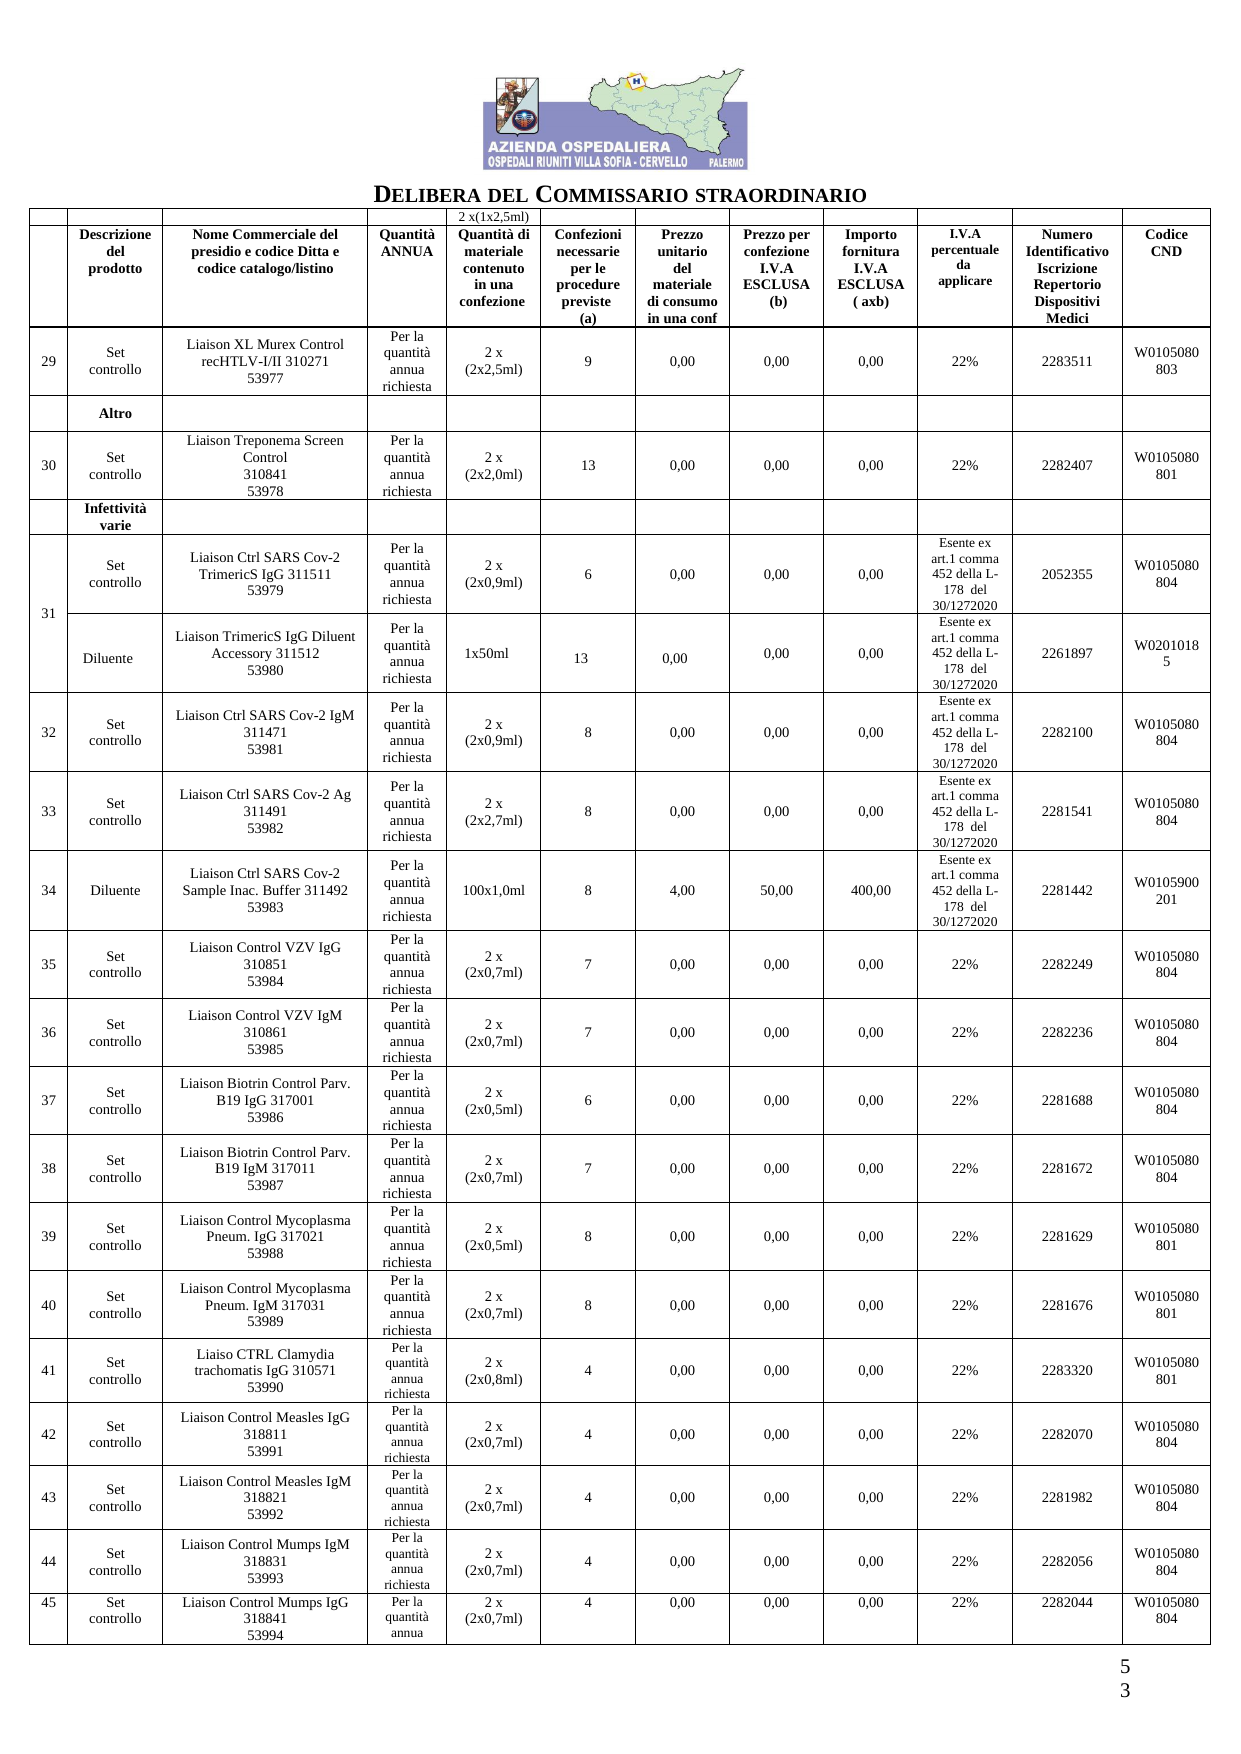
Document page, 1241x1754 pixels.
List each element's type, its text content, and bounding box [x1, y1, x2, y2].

table_cell 0,00 [730, 931, 823, 998]
table_cell 4 [541, 1339, 635, 1402]
table_cell 0,00 [636, 1067, 729, 1134]
table_cell 0,00 [730, 535, 823, 613]
table_cell 2282236 [1013, 999, 1122, 1066]
table_cell 22% [918, 432, 1012, 499]
table_cell Set controllo [68, 1466, 162, 1529]
table_cell Set controllo [68, 772, 162, 850]
table_cell Per la quantità annua richiesta [368, 1466, 446, 1529]
table_cell 50,00 [730, 851, 823, 929]
table_cell Diluente [68, 851, 162, 929]
table_cell W0105080804 [1123, 772, 1210, 850]
table_cell 22% [918, 1271, 1012, 1338]
table_cell 0,00 [730, 1339, 823, 1402]
table_cell 0,00 [824, 1594, 917, 1644]
table_cell [824, 209, 917, 225]
table_cell Set controllo [68, 1530, 162, 1592]
table_cell [824, 396, 917, 431]
table_cell 2281688 [1013, 1067, 1122, 1134]
table_cell 2 x(1x2,5ml) [447, 209, 540, 225]
table_cell Per la quantità annua richiesta [368, 614, 446, 692]
table_cell 0,00 [636, 1403, 729, 1465]
table_cell 8 [541, 1203, 635, 1270]
table_cell W0105080804 [1123, 693, 1210, 771]
table_cell [163, 500, 367, 534]
table_cell 22% [918, 1135, 1012, 1202]
table_cell 0,00 [636, 432, 729, 499]
table_cell 0,00 [636, 1466, 729, 1529]
table_cell [730, 209, 823, 225]
table_cell 22% [918, 1067, 1012, 1134]
table_cell 0,00 [636, 1339, 729, 1402]
table_cell Set controllo [68, 931, 162, 998]
table_cell 42 [30, 1403, 67, 1465]
table_cell Per la quantità annua [368, 1594, 446, 1644]
table_cell 4 [541, 1530, 635, 1592]
table_cell Quantità di materiale contenuto in una confezione [447, 226, 540, 326]
table_cell 22% [918, 1403, 1012, 1465]
table_cell 22% [918, 1594, 1012, 1644]
table_cell 2281982 [1013, 1466, 1122, 1529]
table_cell Liaison Control VZV IgM 310861 53985 [163, 999, 367, 1066]
table_cell 0,00 [636, 1203, 729, 1270]
table_cell W02010185 [1123, 614, 1210, 692]
table_cell 0,00 [730, 1271, 823, 1338]
table_cell Esente ex art.1 comma 452 della L-178 del 30/1272020 [918, 693, 1012, 771]
table_cell Liaiso CTRL Clamydia trachomatis IgG 310571 53990 [163, 1339, 367, 1402]
table_cell Per la quantità annua richiesta [368, 1339, 446, 1402]
table_cell Infettività varie [68, 500, 162, 534]
table_cell Per la quantità annua richiesta [368, 535, 446, 613]
table_cell 0,00 [824, 535, 917, 613]
table_cell Esente ex art.1 comma 452 della L-178 del 30/1272020 [918, 535, 1012, 613]
table_cell Per la quantità annua richiesta [368, 1530, 446, 1592]
table_cell Per la quantità annua richiesta [368, 1403, 446, 1465]
table_cell 2 x (2x0,7ml) [447, 1530, 540, 1592]
table_cell Esente ex art.1 comma 452 della L-178 del 30/1272020 [918, 772, 1012, 850]
table_cell 2282070 [1013, 1403, 1122, 1465]
table_cell Altro [68, 396, 162, 431]
table_cell [368, 209, 446, 225]
table_cell Numero Identificativo Iscrizione Repertorio Dispositivi Medici [1013, 226, 1122, 326]
table_cell 7 [541, 999, 635, 1066]
table_cell [1123, 396, 1210, 431]
table_cell [368, 396, 446, 431]
table_cell 2 x (2x2,0ml) [447, 432, 540, 499]
table_cell Liaison Biotrin Control Parv. B19 IgG 317001 53986 [163, 1067, 367, 1134]
table_cell [30, 226, 67, 326]
table_cell 2 x (2x0,7ml) [447, 999, 540, 1066]
table_cell Liaison Ctrl SARS Cov-2 TrimericS IgG 311511 53979 [163, 535, 367, 613]
table_cell 2 x (2x0,5ml) [447, 1203, 540, 1270]
table_cell W0105900201 [1123, 851, 1210, 929]
table_cell 45 [30, 1594, 67, 1644]
table_cell [1013, 500, 1122, 534]
table_cell 6 [541, 1067, 635, 1134]
table_cell Prezzo per confezione I.V.A ESCLUSA (b) [730, 226, 823, 326]
table_cell W0105080804 [1123, 1067, 1210, 1134]
table_cell 2 x (2x0,7ml) [447, 931, 540, 998]
table_cell 2283320 [1013, 1339, 1122, 1402]
table_cell 2281672 [1013, 1135, 1122, 1202]
table_cell 0,00 [730, 999, 823, 1066]
table_cell 7 [541, 1135, 635, 1202]
table_cell W0105080804 [1123, 1594, 1210, 1644]
table_cell 22% [918, 1466, 1012, 1529]
table_cell 0,00 [730, 1403, 823, 1465]
table_cell 0,00 [636, 535, 729, 613]
table_cell W0105080803 [1123, 328, 1210, 394]
table_cell 0,00 [636, 1594, 729, 1644]
table_cell 41 [30, 1339, 67, 1402]
table_cell [636, 209, 729, 225]
table_cell Set controllo [68, 328, 162, 394]
table_cell Per la quantità annua richiesta [368, 432, 446, 499]
table_cell [1123, 209, 1210, 225]
table_cell 2282407 [1013, 432, 1122, 499]
table_cell 0,00 [730, 1067, 823, 1134]
table_cell 0,00 [636, 1135, 729, 1202]
table_cell Codice CND [1123, 226, 1210, 326]
table_cell Per la quantità annua richiesta [368, 999, 446, 1066]
table_cell 30 [30, 432, 67, 499]
table_cell 8 [541, 1271, 635, 1338]
table_cell Set controllo [68, 1339, 162, 1402]
table_cell Per la quantità annua richiesta [368, 851, 446, 929]
table_cell Per la quantità annua richiesta [368, 693, 446, 771]
table_cell 1x50ml [447, 614, 540, 692]
table_cell 22% [918, 1203, 1012, 1270]
table_cell 6 [541, 535, 635, 613]
table_cell Per la quantità annua richiesta [368, 1135, 446, 1202]
table_cell I.V.A percentuale da applicare [918, 226, 1012, 326]
table_cell 4 [541, 1466, 635, 1529]
table_cell 13 [541, 614, 635, 692]
table_cell 0,00 [636, 1271, 729, 1338]
table_cell 2 x (2x0,7ml) [447, 1403, 540, 1465]
table_cell [68, 209, 162, 225]
table_cell W0105080804 [1123, 1135, 1210, 1202]
table_cell Liaison Control VZV IgG 310851 53984 [163, 931, 367, 998]
table_cell Liaison Control Measles IgM 318821 53992 [163, 1466, 367, 1529]
table_cell 0,00 [730, 1203, 823, 1270]
table_cell Liaison TrimericS IgG Diluent Accessory 311512 53980 [163, 614, 367, 692]
table_cell Set controllo [68, 693, 162, 771]
table_cell W0105080804 [1123, 1403, 1210, 1465]
table_cell 0,00 [730, 772, 823, 850]
table_cell [541, 500, 635, 534]
table_cell [918, 500, 1012, 534]
table_cell 0,00 [824, 1271, 917, 1338]
table_cell 44 [30, 1530, 67, 1592]
table_cell 33 [30, 772, 67, 850]
table_cell 32 [30, 693, 67, 771]
table_cell 9 [541, 328, 635, 394]
table_cell Importo fornitura I.V.A ESCLUSA ( axb) [824, 226, 917, 326]
table_cell 4 [541, 1594, 635, 1644]
table_cell [636, 396, 729, 431]
table_cell [730, 500, 823, 534]
table_cell 35 [30, 931, 67, 998]
table_cell 0,00 [730, 432, 823, 499]
table_cell 43 [30, 1466, 67, 1529]
table_cell W0105080804 [1123, 931, 1210, 998]
table_cell 0,00 [824, 1403, 917, 1465]
table_cell 2 x (2x2,5ml) [447, 328, 540, 394]
table_cell W0105080804 [1123, 999, 1210, 1066]
table_cell 2282249 [1013, 931, 1122, 998]
table_cell Set controllo [68, 999, 162, 1066]
table_cell Set controllo [68, 1135, 162, 1202]
table_cell 2282056 [1013, 1530, 1122, 1592]
table_cell 22% [918, 999, 1012, 1066]
table_cell 2281676 [1013, 1271, 1122, 1338]
table_cell 0,00 [824, 693, 917, 771]
table_cell 2 x (2x0,8ml) [447, 1339, 540, 1402]
table_cell [368, 500, 446, 534]
table_cell [824, 500, 917, 534]
table_cell Set controllo [68, 432, 162, 499]
table_cell Liaison XL Murex Control recHTLV-I/II 310271 53977 [163, 328, 367, 394]
table_cell 8 [541, 851, 635, 929]
table_cell 29 [30, 328, 67, 394]
table_cell Liaison Ctrl SARS Cov-2 IgM 311471 53981 [163, 693, 367, 771]
table_cell 0,00 [824, 931, 917, 998]
table_cell Per la quantità annua richiesta [368, 931, 446, 998]
table_cell 22% [918, 931, 1012, 998]
table_cell W0105080801 [1123, 1271, 1210, 1338]
table_cell W0105080804 [1123, 535, 1210, 613]
table_cell 7 [541, 931, 635, 998]
table_cell 2 x (2x0,9ml) [447, 535, 540, 613]
table_cell Per la quantità annua richiesta [368, 1203, 446, 1270]
table_cell 400,00 [824, 851, 917, 929]
table_cell Liaison Control Mumps IgG 318841 53994 [163, 1594, 367, 1644]
table_cell 38 [30, 1135, 67, 1202]
table_cell 0,00 [824, 1067, 917, 1134]
table_cell [918, 209, 1012, 225]
table_cell W0105080804 [1123, 1466, 1210, 1529]
table_cell [541, 209, 635, 225]
table_cell [447, 396, 540, 431]
table_cell 34 [30, 851, 67, 929]
table_cell 8 [541, 772, 635, 850]
table_cell [730, 396, 823, 431]
table_cell 100x1,0ml [447, 851, 540, 929]
table_cell 0,00 [636, 931, 729, 998]
table_cell W0105080801 [1123, 432, 1210, 499]
table_cell [541, 396, 635, 431]
table_cell [447, 500, 540, 534]
table_cell 2281541 [1013, 772, 1122, 850]
table_cell 0,00 [730, 328, 823, 394]
table_cell 0,00 [824, 1466, 917, 1529]
table_cell 0,00 [824, 432, 917, 499]
table_cell 0,00 [824, 1339, 917, 1402]
table_cell 39 [30, 1203, 67, 1270]
table_cell [163, 396, 367, 431]
table_cell Set controllo [68, 1403, 162, 1465]
table_cell 0,00 [824, 1203, 917, 1270]
table_cell [1013, 209, 1122, 225]
table_cell 22% [918, 1339, 1012, 1402]
table_cell Esente ex art.1 comma 452 della L-178 del 30/1272020 [918, 851, 1012, 929]
table_cell Set controllo [68, 1203, 162, 1270]
table_cell 4 [541, 1403, 635, 1465]
table_cell 0,00 [730, 1466, 823, 1529]
table_cell [1123, 500, 1210, 534]
table_cell 2052355 [1013, 535, 1122, 613]
table_cell Liaison Control Measles IgG 318811 53991 [163, 1403, 367, 1465]
table_cell 0,00 [636, 328, 729, 394]
table_cell Liaison Control Mycoplasma Pneum. IgM 317031 53989 [163, 1271, 367, 1338]
table_cell Liaison Ctrl SARS Cov-2 Sample Inac. Buffer 311492 53983 [163, 851, 367, 929]
table_cell [163, 209, 367, 225]
table_cell 13 [541, 432, 635, 499]
table_cell W0105080801 [1123, 1339, 1210, 1402]
table_cell Set controllo [68, 1594, 162, 1644]
table_cell Per la quantità annua richiesta [368, 1271, 446, 1338]
table_cell W0105080801 [1123, 1203, 1210, 1270]
table_cell 40 [30, 1271, 67, 1338]
table_cell Per la quantità annua richiesta [368, 328, 446, 394]
table_cell 2 x (2x0,9ml) [447, 693, 540, 771]
table_cell Liaison Ctrl SARS Cov-2 Ag 311491 53982 [163, 772, 367, 850]
table_cell 0,00 [824, 614, 917, 692]
table_cell 2 x (2x0,7ml) [447, 1135, 540, 1202]
table_cell 8 [541, 693, 635, 771]
table_cell 0,00 [636, 999, 729, 1066]
table_cell 22% [918, 328, 1012, 394]
table_cell Liaison Control Mumps IgM 318831 53993 [163, 1530, 367, 1592]
table_cell Liaison Treponema Screen Control 310841 53978 [163, 432, 367, 499]
table_cell Per la quantità annua richiesta [368, 1067, 446, 1134]
table_cell 0,00 [730, 693, 823, 771]
table_cell Confezioni necessarie per le procedure previste (a) [541, 226, 635, 326]
table_cell 2 x (2x0,7ml) [447, 1271, 540, 1338]
table_cell 2 x (2x2,7ml) [447, 772, 540, 850]
table_cell 2282100 [1013, 693, 1122, 771]
table_cell 0,00 [824, 999, 917, 1066]
table_cell [918, 396, 1012, 431]
table_cell 37 [30, 1067, 67, 1134]
table_cell 4,00 [636, 851, 729, 929]
table_cell 0,00 [824, 328, 917, 394]
table_cell 2261897 [1013, 614, 1122, 692]
table_cell 2281442 [1013, 851, 1122, 929]
table_cell 2 x (2x0,5ml) [447, 1067, 540, 1134]
table_cell 0,00 [824, 772, 917, 850]
table_cell Per la quantità annua richiesta [368, 772, 446, 850]
table_cell Set controllo [68, 1067, 162, 1134]
table_cell W0105080804 [1123, 1530, 1210, 1592]
table_cell [30, 209, 67, 225]
table_cell Nome Commerciale del presidio e codice Ditta e codice catalogo/listino [163, 226, 367, 326]
table_cell 0,00 [636, 1530, 729, 1592]
table_cell [1013, 396, 1122, 431]
table_cell Set controllo [68, 1271, 162, 1338]
table_cell 0,00 [824, 1530, 917, 1592]
table_cell 0,00 [824, 1135, 917, 1202]
table_cell [636, 500, 729, 534]
table_cell Descrizione del prodotto [68, 226, 162, 326]
table_cell 2 x (2x0,7ml) [447, 1466, 540, 1529]
table_cell Set controllo [68, 535, 162, 613]
table_cell 2283511 [1013, 328, 1122, 394]
table_cell 0,00 [730, 1135, 823, 1202]
table_cell [30, 396, 67, 431]
table_cell 0,00 [636, 772, 729, 850]
table_cell 0,00 [636, 614, 729, 692]
table_cell Prezzo unitario del materiale di consumo in una conf [636, 226, 729, 326]
table_cell Esente ex art.1 comma 452 della L-178 del 30/1272020 [918, 614, 1012, 692]
table_cell Liaison Control Mycoplasma Pneum. IgG 317021 53988 [163, 1203, 367, 1270]
table_cell 0,00 [636, 693, 729, 771]
table_cell 0,00 [730, 1594, 823, 1644]
table_cell Quantità ANNUA [368, 226, 446, 326]
table_cell Diluente [68, 614, 162, 692]
table_cell 36 [30, 999, 67, 1066]
table_cell 2 x (2x0,7ml) [447, 1594, 540, 1644]
table_cell 0,00 [730, 1530, 823, 1592]
table_cell [30, 500, 67, 534]
table_cell 2282044 [1013, 1594, 1122, 1644]
table_cell 22% [918, 1530, 1012, 1592]
table_cell 2281629 [1013, 1203, 1122, 1270]
table_cell Liaison Biotrin Control Parv. B19 IgM 317011 53987 [163, 1135, 367, 1202]
table_cell 31 [30, 535, 67, 692]
table_cell 0,00 [730, 614, 823, 692]
